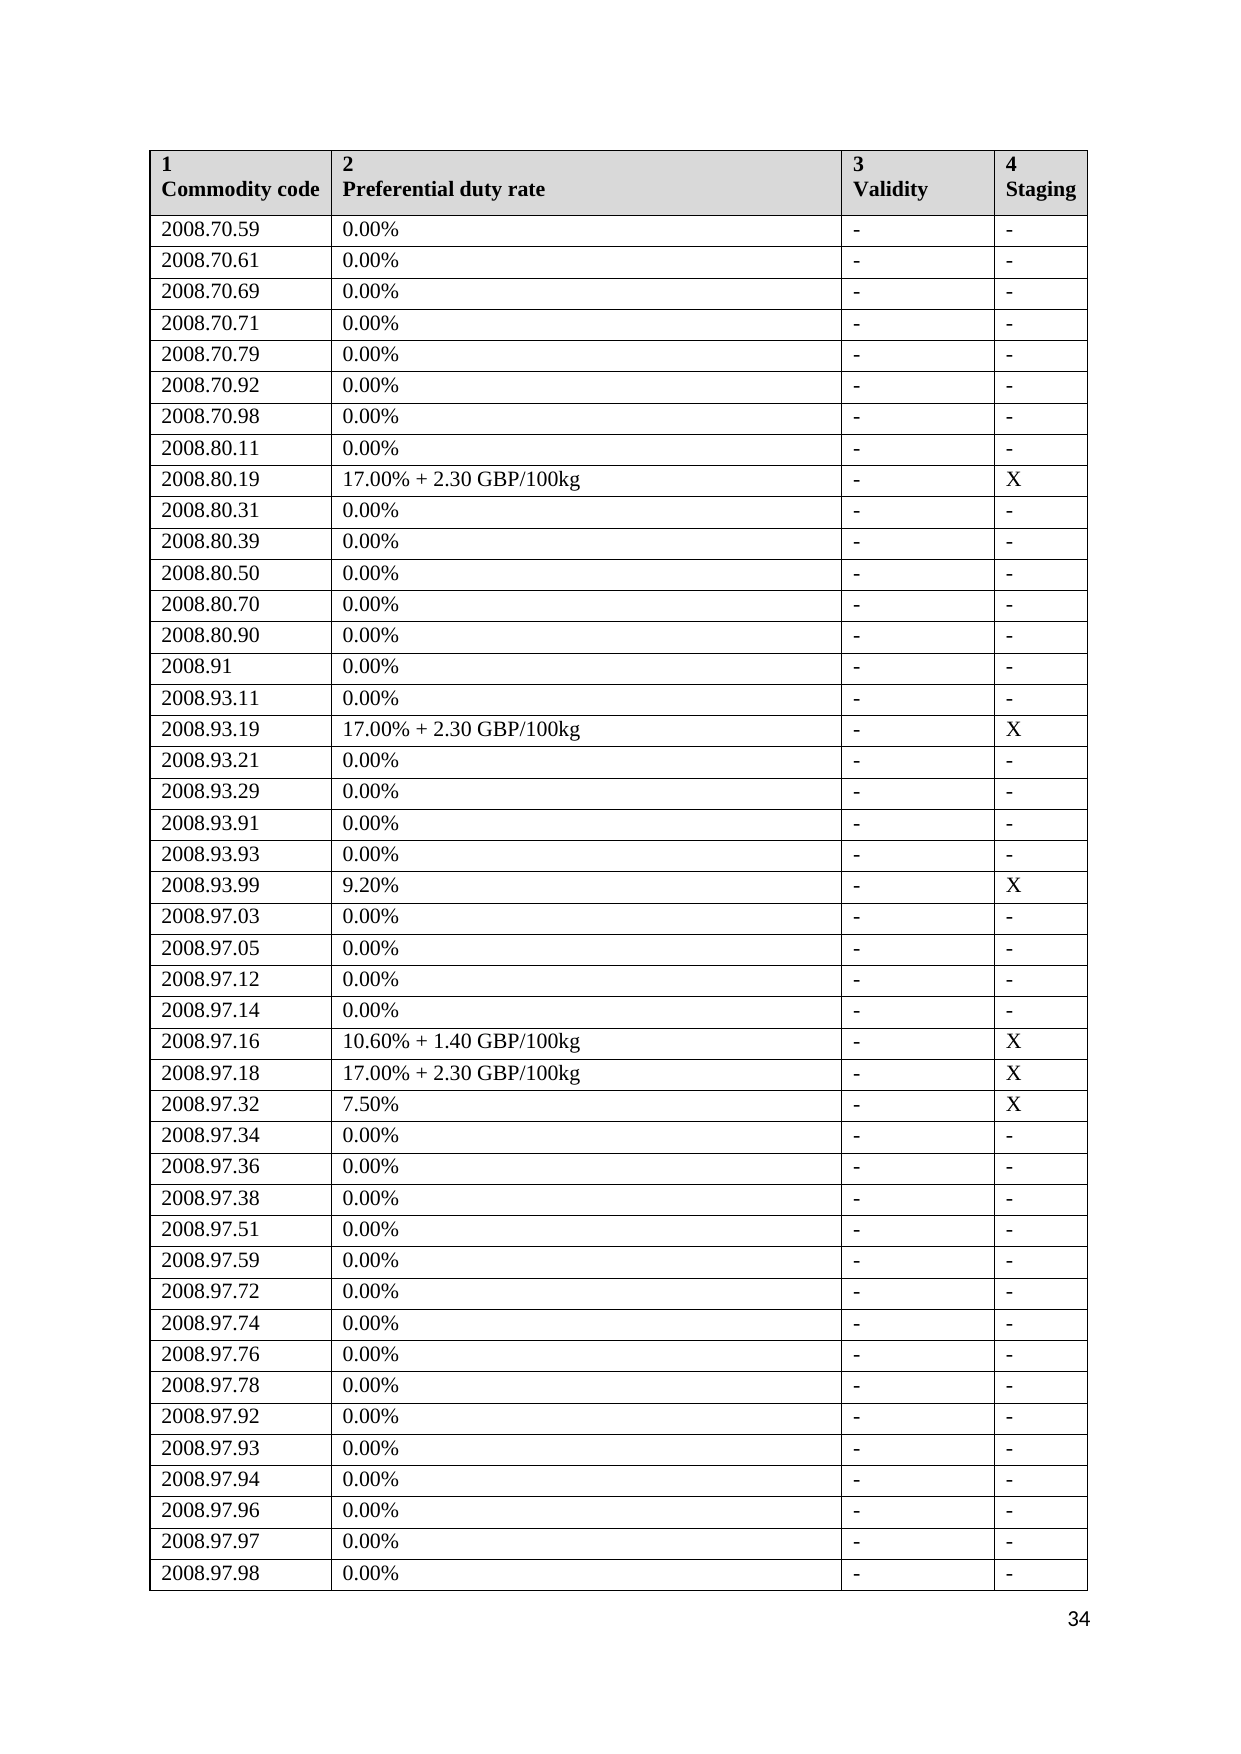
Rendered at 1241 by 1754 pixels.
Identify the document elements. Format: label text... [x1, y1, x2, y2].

table_cell X [995, 466, 1087, 496]
table_cell - [842, 1279, 994, 1309]
table_cell - [995, 1466, 1087, 1496]
table_cell - [995, 1310, 1087, 1340]
table_cell 0.00% [332, 654, 841, 684]
table_cell 0.00% [332, 841, 841, 871]
table_cell - [842, 872, 994, 902]
table_cell - [842, 716, 994, 746]
table_cell - [995, 1560, 1087, 1590]
table_cell X [995, 1029, 1087, 1059]
table_cell 17.00% + 2.30 GBP/100kg [332, 466, 841, 496]
table_cell 0.00% [332, 216, 841, 246]
table_cell - [842, 591, 994, 621]
table_cell 0.00% [332, 247, 841, 277]
table_cell - [995, 1372, 1087, 1402]
table_cell 2008.93.91 [151, 810, 331, 840]
table_cell 2008.70.59 [151, 216, 331, 246]
table_cell 2008.93.29 [151, 779, 331, 809]
table_cell 0.00% [332, 1372, 841, 1402]
table_cell - [995, 591, 1087, 621]
table_cell 17.00% + 2.30 GBP/100kg [332, 716, 841, 746]
table_cell 0.00% [332, 310, 841, 340]
table_cell - [842, 1216, 994, 1246]
table_cell 0.00% [332, 1122, 841, 1152]
table_cell - [842, 529, 994, 559]
table_cell - [842, 1091, 994, 1121]
table_cell - [842, 1372, 994, 1402]
table_cell - [995, 1435, 1087, 1465]
table_cell 0.00% [332, 279, 841, 309]
table_cell 2008.97.36 [151, 1154, 331, 1184]
table_cell - [995, 216, 1087, 246]
table_cell - [842, 841, 994, 871]
table_cell - [995, 372, 1087, 402]
table_cell 2008.97.94 [151, 1466, 331, 1496]
table_cell 0.00% [332, 435, 841, 465]
table_cell X [995, 872, 1087, 902]
table_cell - [995, 966, 1087, 996]
table_cell - [842, 1029, 994, 1059]
table_cell 2008.97.51 [151, 1216, 331, 1246]
table_cell 2008.80.19 [151, 466, 331, 496]
table_cell - [995, 1122, 1087, 1152]
table_cell - [842, 654, 994, 684]
table_cell 2008.80.70 [151, 591, 331, 621]
table_cell 2008.97.78 [151, 1372, 331, 1402]
table_cell 0.00% [332, 1435, 841, 1465]
table_cell 2008.80.11 [151, 435, 331, 465]
table_cell - [995, 1497, 1087, 1527]
table_cell - [842, 497, 994, 527]
table_cell 2008.91 [151, 654, 331, 684]
table_cell 2008.97.32 [151, 1091, 331, 1121]
table_cell 2008.97.34 [151, 1122, 331, 1152]
table_cell 2008.80.31 [151, 497, 331, 527]
table_cell X [995, 716, 1087, 746]
table_cell - [995, 685, 1087, 715]
table_cell - [842, 372, 994, 402]
table_cell 2008.97.03 [151, 904, 331, 934]
table_cell - [842, 1341, 994, 1371]
table_cell - [995, 1185, 1087, 1215]
table_cell - [995, 841, 1087, 871]
table_cell 0.00% [332, 904, 841, 934]
table_cell 2008.97.16 [151, 1029, 331, 1059]
table_cell 0.00% [332, 1247, 841, 1277]
table_header 4 Staging [995, 151, 1087, 215]
table_cell - [842, 435, 994, 465]
table_cell - [842, 747, 994, 777]
table_cell - [842, 904, 994, 934]
table_cell X [995, 1060, 1087, 1090]
table_cell 2008.70.79 [151, 341, 331, 371]
table_cell 0.00% [332, 591, 841, 621]
table_cell 0.00% [332, 747, 841, 777]
table_cell - [995, 1341, 1087, 1371]
table_cell 0.00% [332, 560, 841, 590]
table_cell - [995, 747, 1087, 777]
table_cell - [842, 310, 994, 340]
table_cell - [842, 341, 994, 371]
table_cell - [842, 1154, 994, 1184]
table_cell - [995, 779, 1087, 809]
table_cell 0.00% [332, 1310, 841, 1340]
table_cell - [842, 1466, 994, 1496]
table_cell 2008.80.39 [151, 529, 331, 559]
table_cell - [995, 1216, 1087, 1246]
table_cell - [842, 1185, 994, 1215]
table_cell 2008.97.74 [151, 1310, 331, 1340]
table_cell 2008.93.21 [151, 747, 331, 777]
table_cell 2008.70.69 [151, 279, 331, 309]
table_cell - [842, 247, 994, 277]
table_cell - [842, 1247, 994, 1277]
table_cell 0.00% [332, 997, 841, 1027]
table_cell - [842, 1560, 994, 1590]
table_cell 7.50% [332, 1091, 841, 1121]
table_cell 0.00% [332, 1185, 841, 1215]
table_cell - [842, 279, 994, 309]
table_cell - [995, 1247, 1087, 1277]
table_cell 2008.70.61 [151, 247, 331, 277]
table_cell 2008.93.19 [151, 716, 331, 746]
table_cell - [842, 997, 994, 1027]
table_cell 0.00% [332, 1154, 841, 1184]
table_cell 0.00% [332, 1279, 841, 1309]
table_cell 2008.97.18 [151, 1060, 331, 1090]
table_cell 2008.97.76 [151, 1341, 331, 1371]
table_cell 0.00% [332, 372, 841, 402]
table_cell 10.60% + 1.40 GBP/100kg [332, 1029, 841, 1059]
table_cell - [842, 1497, 994, 1527]
table_cell 0.00% [332, 1216, 841, 1246]
table_cell - [842, 935, 994, 965]
table_cell - [842, 1060, 994, 1090]
table_cell - [995, 810, 1087, 840]
table_cell 0.00% [332, 1529, 841, 1559]
table_cell - [842, 560, 994, 590]
table_cell 2008.93.93 [151, 841, 331, 871]
table_cell - [842, 685, 994, 715]
table_cell - [995, 560, 1087, 590]
table_cell 2008.93.99 [151, 872, 331, 902]
table_cell 2008.70.71 [151, 310, 331, 340]
table_cell - [995, 404, 1087, 434]
table_cell - [842, 1529, 994, 1559]
table_cell - [995, 904, 1087, 934]
table_cell 0.00% [332, 404, 841, 434]
table_cell 2008.97.59 [151, 1247, 331, 1277]
table_cell - [995, 1404, 1087, 1434]
table_cell X [995, 1091, 1087, 1121]
table_cell 0.00% [332, 685, 841, 715]
table_cell - [842, 622, 994, 652]
table_cell 0.00% [332, 1466, 841, 1496]
table_cell 2008.70.92 [151, 372, 331, 402]
table_cell 2008.97.05 [151, 935, 331, 965]
table_cell 2008.80.90 [151, 622, 331, 652]
table_cell - [995, 435, 1087, 465]
table_cell - [995, 279, 1087, 309]
table_cell - [842, 216, 994, 246]
table_cell 2008.97.38 [151, 1185, 331, 1215]
table_header 3 Validity [842, 151, 994, 215]
table_header 1 Commodity code [151, 151, 331, 215]
table_cell 0.00% [332, 497, 841, 527]
table_cell - [995, 1279, 1087, 1309]
table_cell - [842, 466, 994, 496]
table_cell 0.00% [332, 966, 841, 996]
table_cell - [995, 247, 1087, 277]
table_cell 9.20% [332, 872, 841, 902]
table_cell - [995, 341, 1087, 371]
table_cell - [842, 1435, 994, 1465]
table_cell - [995, 529, 1087, 559]
table_cell - [842, 1122, 994, 1152]
table_cell - [995, 997, 1087, 1027]
table_header 2 Preferential duty rate [332, 151, 841, 215]
table_cell 2008.97.14 [151, 997, 331, 1027]
table_cell 17.00% + 2.30 GBP/100kg [332, 1060, 841, 1090]
table_cell - [995, 1529, 1087, 1559]
table_cell 2008.97.97 [151, 1529, 331, 1559]
table_cell 2008.70.98 [151, 404, 331, 434]
table_cell 0.00% [332, 1404, 841, 1434]
table_cell 0.00% [332, 622, 841, 652]
table_cell - [842, 779, 994, 809]
table_cell - [995, 654, 1087, 684]
table_cell 0.00% [332, 529, 841, 559]
table_cell 2008.97.93 [151, 1435, 331, 1465]
table_cell 2008.97.96 [151, 1497, 331, 1527]
table_cell - [995, 497, 1087, 527]
table_cell 2008.93.11 [151, 685, 331, 715]
table_cell - [995, 1154, 1087, 1184]
table_cell 0.00% [332, 1341, 841, 1371]
table_cell - [842, 966, 994, 996]
table_cell - [995, 935, 1087, 965]
table_cell 0.00% [332, 1560, 841, 1590]
table_cell - [995, 622, 1087, 652]
table_cell 0.00% [332, 341, 841, 371]
table_cell - [842, 810, 994, 840]
table_cell - [995, 310, 1087, 340]
table_cell - [842, 404, 994, 434]
table_cell 2008.97.72 [151, 1279, 331, 1309]
table_cell 0.00% [332, 810, 841, 840]
table_cell 2008.97.98 [151, 1560, 331, 1590]
table_cell 2008.80.50 [151, 560, 331, 590]
table_cell 0.00% [332, 1497, 841, 1527]
table_cell 0.00% [332, 935, 841, 965]
table_cell - [842, 1310, 994, 1340]
table_cell - [842, 1404, 994, 1434]
table_cell 2008.97.92 [151, 1404, 331, 1434]
table_cell 2008.97.12 [151, 966, 331, 996]
table_cell 0.00% [332, 779, 841, 809]
